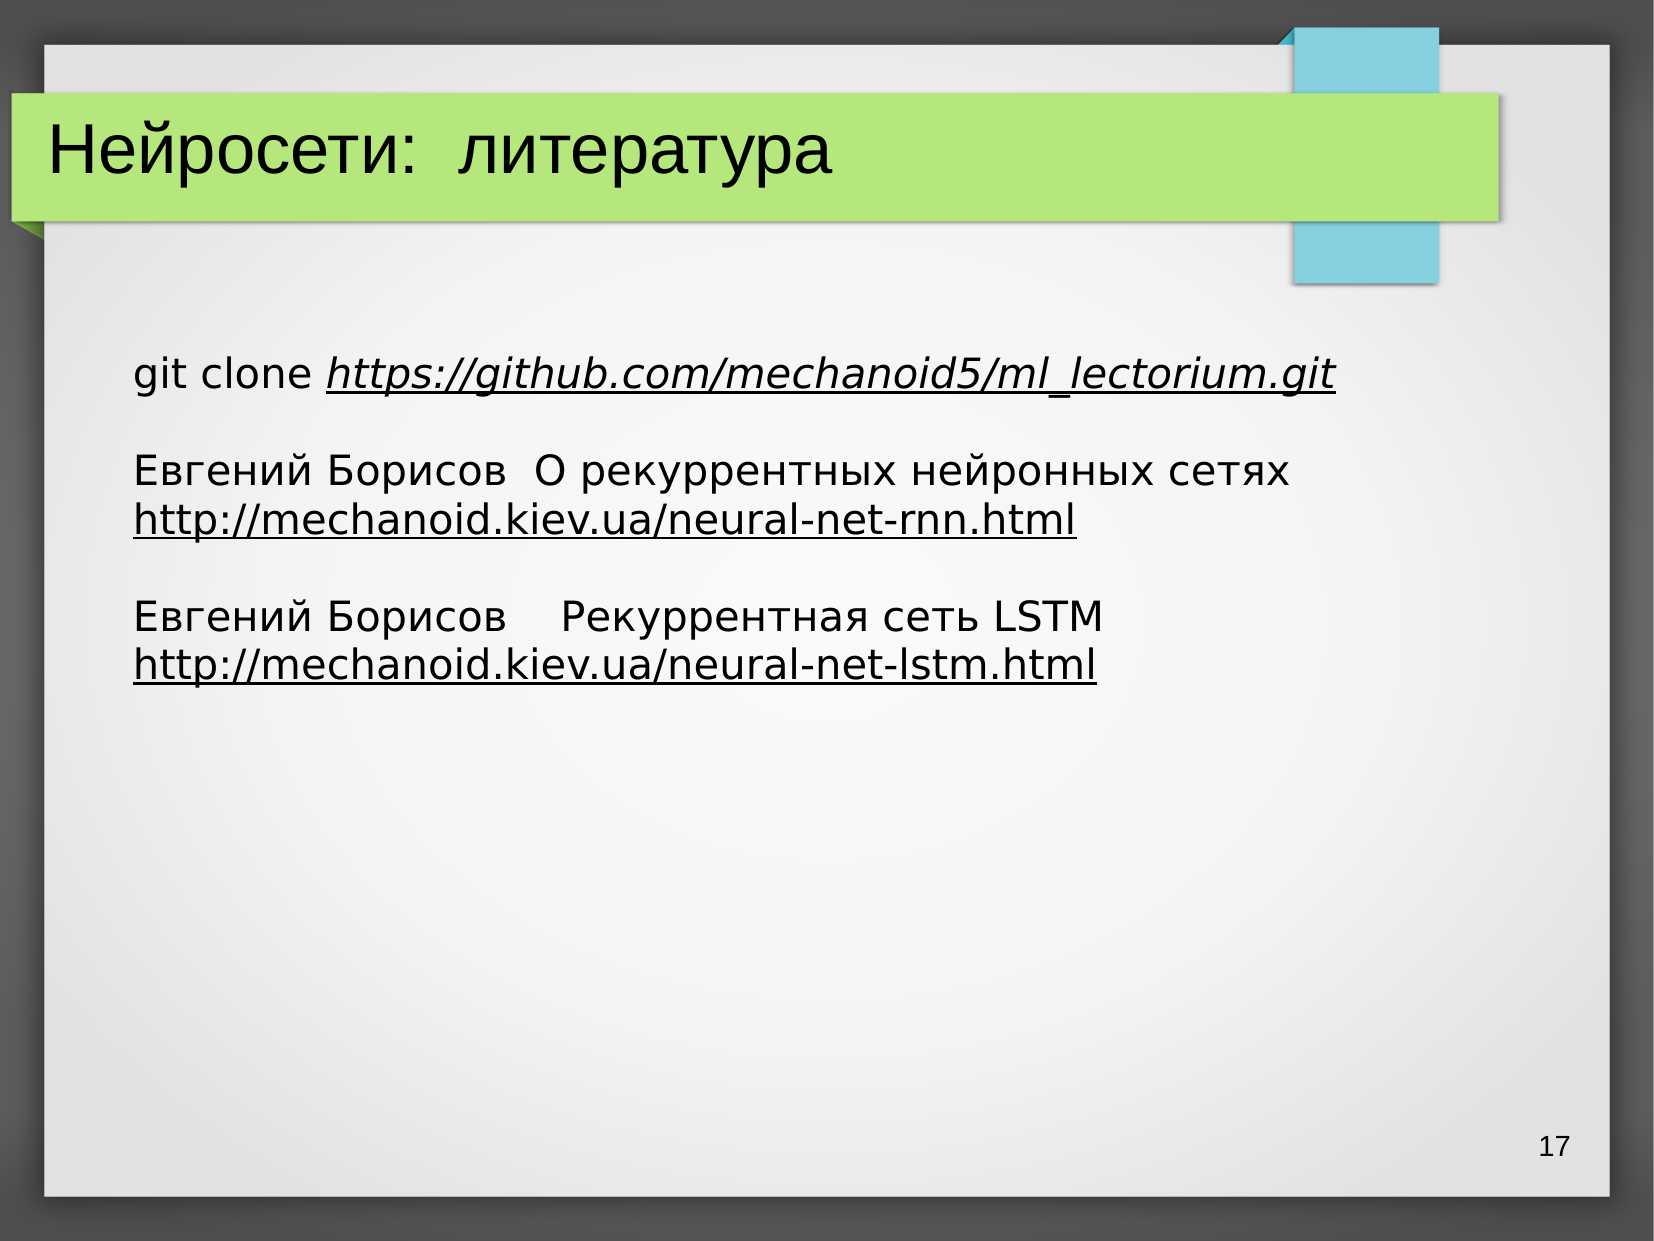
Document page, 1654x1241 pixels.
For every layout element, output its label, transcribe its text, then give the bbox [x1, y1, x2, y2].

title Нейросети: литература [47, 96, 1536, 201]
text_box git clone https://github.com/mechanoid5/ml_lectorium.git Евгений Борисов О рекуррентных нейронных сетях http://mechanoid.kiev.ua/neural-net-rnn.html Евгений Борисов Рекуррентная сеть LSTM http://mechanoid.kiev.ua/neural-net-lstm.html [118, 342, 1548, 983]
picture [0, 0, 1654, 1241]
